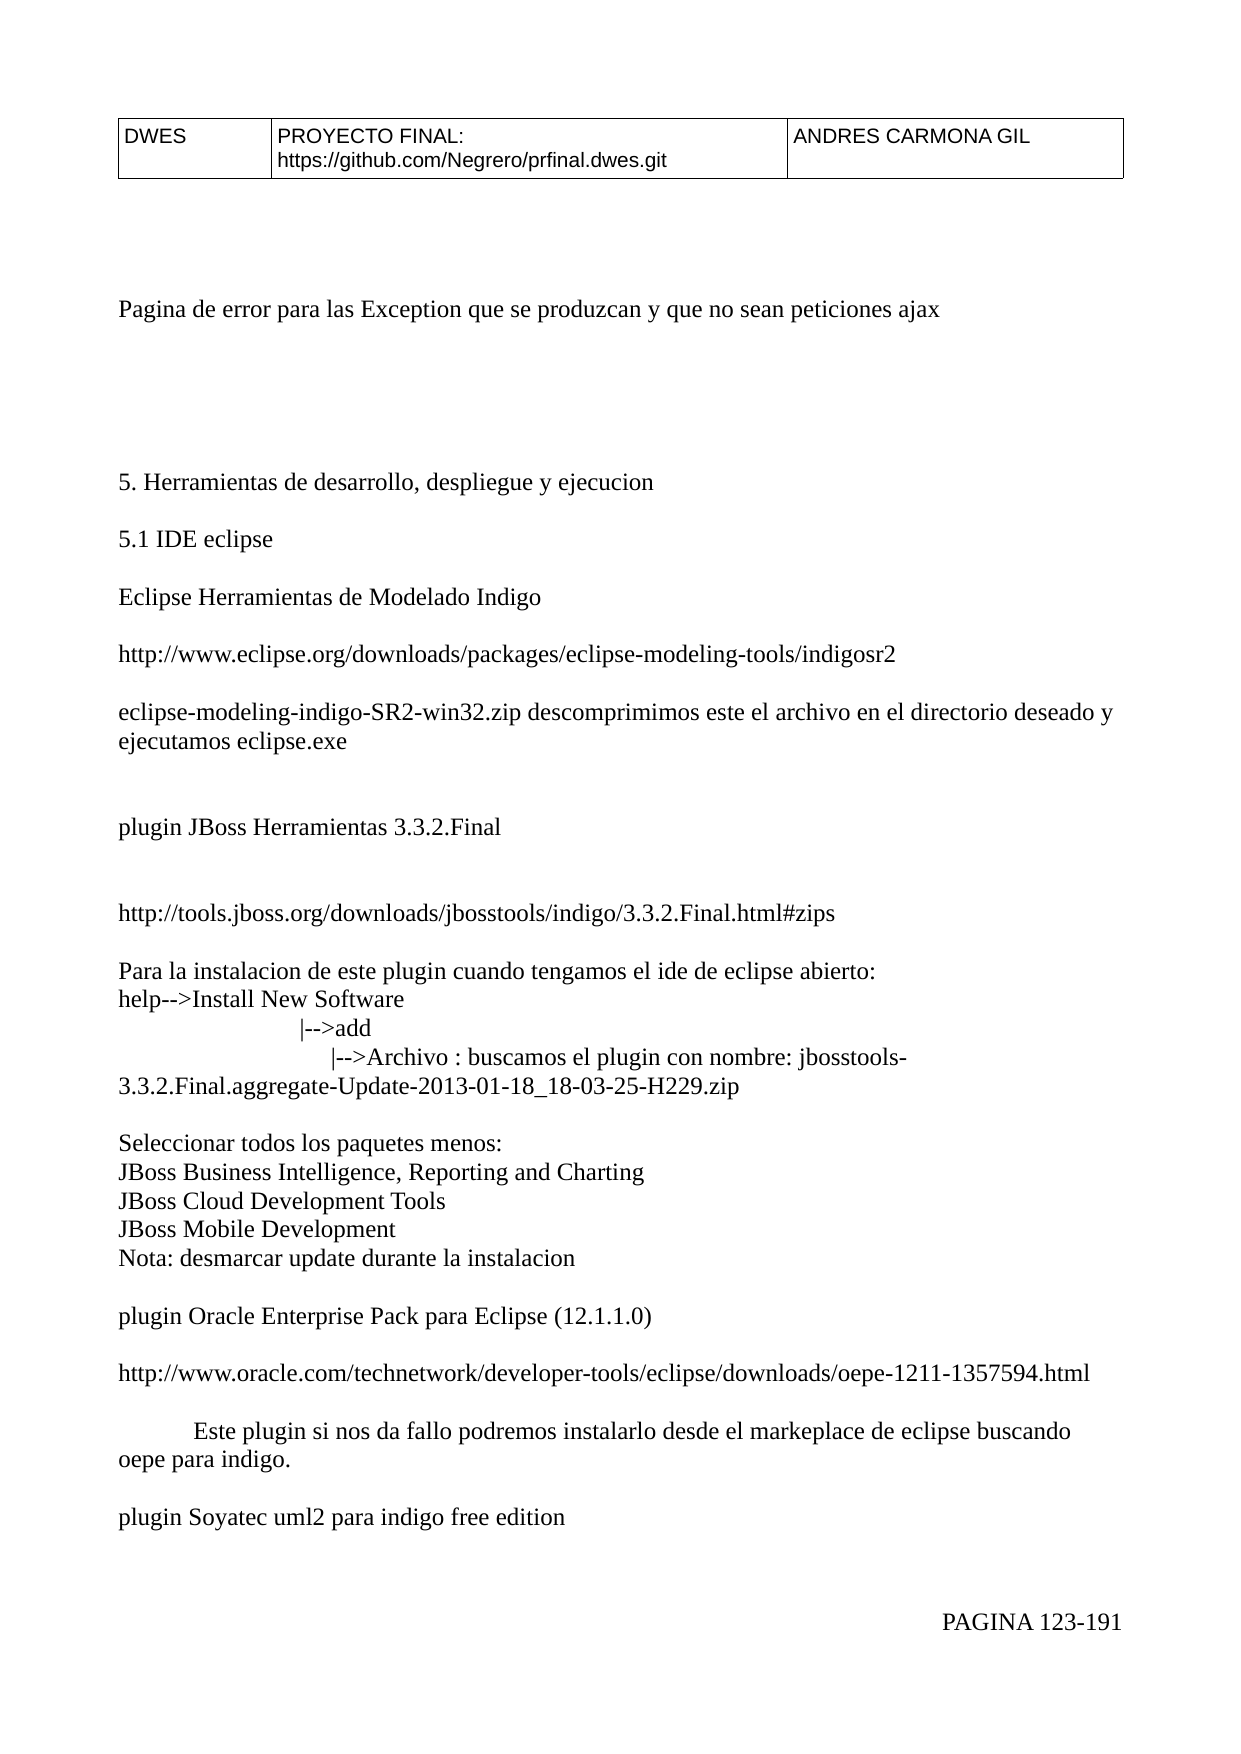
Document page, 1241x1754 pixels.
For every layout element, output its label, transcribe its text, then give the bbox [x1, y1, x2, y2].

text Nota: desmarcar update durante la instalacion [118, 1243, 1122, 1272]
text http://www.eclipse.org/downloads/packages/eclipse-modeling-tools/indigosr2 [118, 639, 1122, 668]
text http://www.oracle.com/technetwork/developer-tools/eclipse/downloads/oepe-1211-1357594.html [118, 1358, 1122, 1387]
text plugin JBoss Herramientas 3.3.2.Final [118, 812, 1122, 841]
text JBoss Mobile Development [118, 1214, 1122, 1243]
text eclipse-modeling-indigo-SR2-win32.zip descomprimimos este el archivo en el directorio deseado y ejecutamos eclipse.exe [118, 697, 1122, 754]
text Para la instalacion de este plugin cuando tengamos el ide de eclipse abierto: [118, 956, 1122, 984]
text JBoss Cloud Development Tools [118, 1186, 1122, 1214]
text |-->add [118, 1013, 1122, 1042]
text http://tools.jboss.org/downloads/jbosstools/indigo/3.3.2.Final.html#zips [118, 898, 1122, 927]
text plugin Oracle Enterprise Pack para Eclipse (12.1.1.0) [118, 1301, 1122, 1329]
text 5.1 IDE eclipse [118, 524, 1122, 553]
text JBoss Business Intelligence, Reporting and Charting [118, 1157, 1122, 1186]
text Seleccionar todos los paquetes menos: [118, 1128, 1122, 1157]
text 5. Herramientas de desarrollo, despliegue y ejecucion [118, 467, 1122, 496]
text plugin Soyatec uml2 para indigo free edition [118, 1502, 1122, 1531]
text Pagina de error para las Exception que se produzcan y que no sean peticiones ajax [118, 294, 1122, 323]
text help-->Install New Software [118, 984, 1122, 1013]
text Este plugin si nos da fallo podremos instalarlo desde el markeplace de eclipse buscando oepe para indigo. [118, 1416, 1122, 1473]
text |-->Archivo : buscamos el plugin con nombre: jbosstools-3.3.2.Final.aggregate-Update-2013-01-18_18-03-25-H229.zip [118, 1042, 1122, 1099]
text Eclipse Herramientas de Modelado Indigo [118, 582, 1122, 611]
